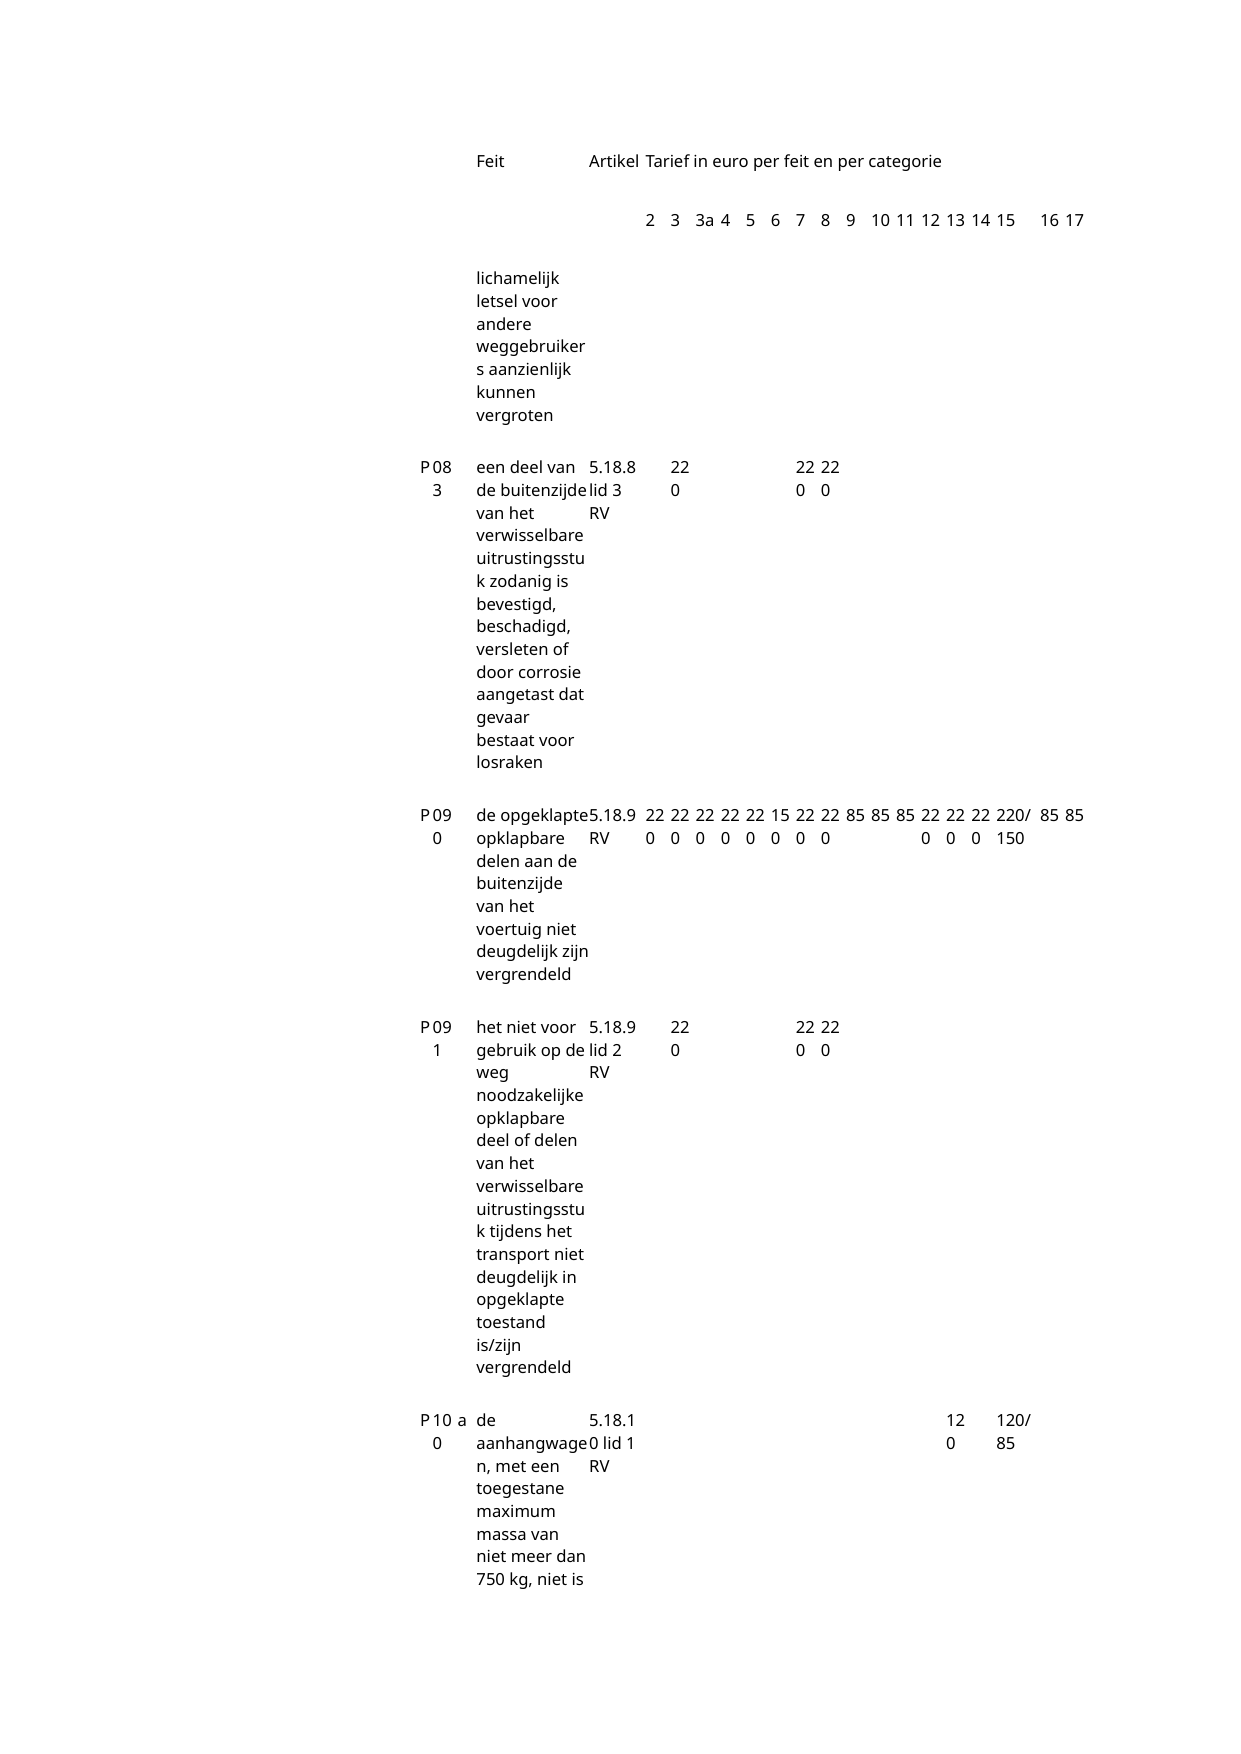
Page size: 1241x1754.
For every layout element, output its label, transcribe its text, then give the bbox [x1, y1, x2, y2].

table_cell [821, 267, 846, 456]
table_cell 150 [771, 804, 796, 1015]
table_cell 091 [433, 1015, 457, 1409]
table_cell [796, 267, 821, 456]
table_cell 220 [670, 1015, 695, 1409]
table_cell 16 [1040, 209, 1065, 267]
table_cell [458, 209, 476, 267]
table_cell [721, 1015, 746, 1409]
table_header [458, 150, 476, 208]
table_cell [996, 267, 1040, 456]
table_cell [589, 209, 645, 267]
table_cell 220 [746, 804, 771, 1015]
table_cell [645, 456, 670, 804]
table_cell [921, 1409, 946, 1590]
table_cell [896, 1409, 921, 1590]
table_cell [458, 267, 476, 456]
table_cell 15 [996, 209, 1040, 267]
table_cell 220 [645, 804, 670, 1015]
table_cell [771, 1015, 796, 1409]
table_cell [971, 1409, 996, 1590]
table_cell [746, 1015, 771, 1409]
table_cell [433, 209, 457, 267]
table_cell [946, 267, 971, 456]
table_cell [695, 267, 721, 456]
table_cell [771, 1409, 796, 1590]
table_cell 12 [921, 209, 946, 267]
table_cell [871, 1015, 896, 1409]
table_cell 220 [721, 804, 746, 1015]
table_cell [458, 804, 476, 1015]
table_cell 220 [971, 804, 996, 1015]
table_cell [996, 456, 1040, 804]
table_cell P [420, 804, 432, 1015]
table_cell 85 [1040, 804, 1065, 1015]
table_cell 5.18.10 lid 1 RV [589, 1409, 645, 1590]
table_cell P [420, 1409, 432, 1590]
table_cell 14 [971, 209, 996, 267]
table_cell het niet voor gebruik op de weg noodzakelijke opklapbare deel of delen van het verwisselbare uitrustingsstuk tijdens het transport niet deugdelijk in opgeklapte toestand is/zijn vergrendeld [476, 1015, 589, 1409]
table_cell 090 [433, 804, 457, 1015]
table_cell [1065, 456, 1090, 804]
table_cell [946, 456, 971, 804]
table_cell [1040, 456, 1065, 804]
table_cell [433, 267, 457, 456]
table_cell 3a [695, 209, 721, 267]
table_cell 85 [871, 804, 896, 1015]
table_cell [420, 209, 432, 267]
table_cell [458, 1015, 476, 1409]
table_cell [746, 1409, 771, 1590]
table_cell 5.18.9 RV [589, 804, 645, 1015]
table_header [420, 150, 432, 208]
table_header Feit [476, 150, 589, 208]
table_cell 6 [771, 209, 796, 267]
table_header Tarief in euro per feit en per categorie [645, 150, 1090, 208]
table_cell a [458, 1409, 476, 1590]
table_cell [871, 456, 896, 804]
table_cell [458, 456, 476, 804]
table_cell 083 [433, 456, 457, 804]
table_cell [871, 1409, 896, 1590]
table_cell [846, 267, 871, 456]
table_cell de opgeklapte opklapbare delen aan de buitenzijde van het voertuig niet deugdelijk zijn vergrendeld [476, 804, 589, 1015]
table_cell [721, 1409, 746, 1590]
table_cell 85 [1065, 804, 1090, 1015]
table_cell [896, 1015, 921, 1409]
table_cell [420, 267, 432, 456]
table_cell [695, 456, 721, 804]
table_cell [846, 1015, 871, 1409]
table_cell [846, 1409, 871, 1590]
table_cell 10 [871, 209, 896, 267]
table_cell [971, 1015, 996, 1409]
table_cell [1040, 1015, 1065, 1409]
table_cell P [420, 1015, 432, 1409]
table_cell 220 [921, 804, 946, 1015]
table_cell 11 [896, 209, 921, 267]
table_cell de aanhangwagen, met een toegestane maximum massa van niet meer dan 750 kg, niet is [476, 1409, 589, 1590]
table_cell [695, 1015, 721, 1409]
table_cell lichamelijk letsel voor andere weggebruikers aanzienlijk kunnen vergroten [476, 267, 589, 456]
table_cell [896, 456, 921, 804]
table_header Artikel [589, 150, 645, 208]
table_cell een deel van de buitenzijde van het verwisselbare uitrustingsstuk zodanig is bevestigd, beschadigd, versleten of door corrosie aangetast dat gevaar bestaat voor losraken [476, 456, 589, 804]
table_cell 2 [645, 209, 670, 267]
table_cell [695, 1409, 721, 1590]
table_cell 8 [821, 209, 846, 267]
table_cell [670, 1409, 695, 1590]
table_cell [871, 267, 896, 456]
table_cell [771, 267, 796, 456]
table_cell [971, 456, 996, 804]
table_cell [1065, 267, 1090, 456]
table_cell 5 [746, 209, 771, 267]
table_cell P [420, 456, 432, 804]
table_cell [921, 1015, 946, 1409]
table_cell [746, 267, 771, 456]
table_cell [589, 267, 645, 456]
table_cell 5.18.9 lid 2 RV [589, 1015, 645, 1409]
table_cell 220 [946, 804, 971, 1015]
table_cell 17 [1065, 209, 1090, 267]
table_cell 3 [670, 209, 695, 267]
table_cell [1040, 1409, 1065, 1590]
table_cell [721, 267, 746, 456]
table_cell 120 [946, 1409, 971, 1590]
table_cell [846, 456, 871, 804]
table_cell [896, 267, 921, 456]
table_cell [645, 1409, 670, 1590]
table_cell 9 [846, 209, 871, 267]
table_cell [670, 267, 695, 456]
table_cell 220 [670, 456, 695, 804]
table_cell 85 [896, 804, 921, 1015]
table_cell [1065, 1015, 1090, 1409]
table_cell [771, 456, 796, 804]
table_cell [921, 267, 946, 456]
table_cell 4 [721, 209, 746, 267]
table_cell 13 [946, 209, 971, 267]
table_cell 220 [821, 1015, 846, 1409]
table_cell 220 [796, 1015, 821, 1409]
table_header [433, 150, 457, 208]
table_cell [721, 456, 746, 804]
table_cell [996, 1015, 1040, 1409]
table_cell 220 [821, 456, 846, 804]
table_cell 220/150 [996, 804, 1040, 1015]
table_cell 100 [433, 1409, 457, 1590]
table_cell 220 [796, 804, 821, 1015]
table_cell 85 [846, 804, 871, 1015]
table_cell 220 [670, 804, 695, 1015]
table_cell [476, 209, 589, 267]
table_cell [796, 1409, 821, 1590]
table_cell [946, 1015, 971, 1409]
table_cell 120/85 [996, 1409, 1040, 1590]
table_cell 7 [796, 209, 821, 267]
table_cell [1065, 1409, 1090, 1590]
table_cell 220 [796, 456, 821, 804]
table_cell [1040, 267, 1065, 456]
table_cell 220 [821, 804, 846, 1015]
table_cell [645, 1015, 670, 1409]
table_cell [746, 456, 771, 804]
table_cell [921, 456, 946, 804]
table_cell [645, 267, 670, 456]
table_cell [821, 1409, 846, 1590]
table_cell 5.18.8 lid 3 RV [589, 456, 645, 804]
table_cell [971, 267, 996, 456]
table_cell 220 [695, 804, 721, 1015]
